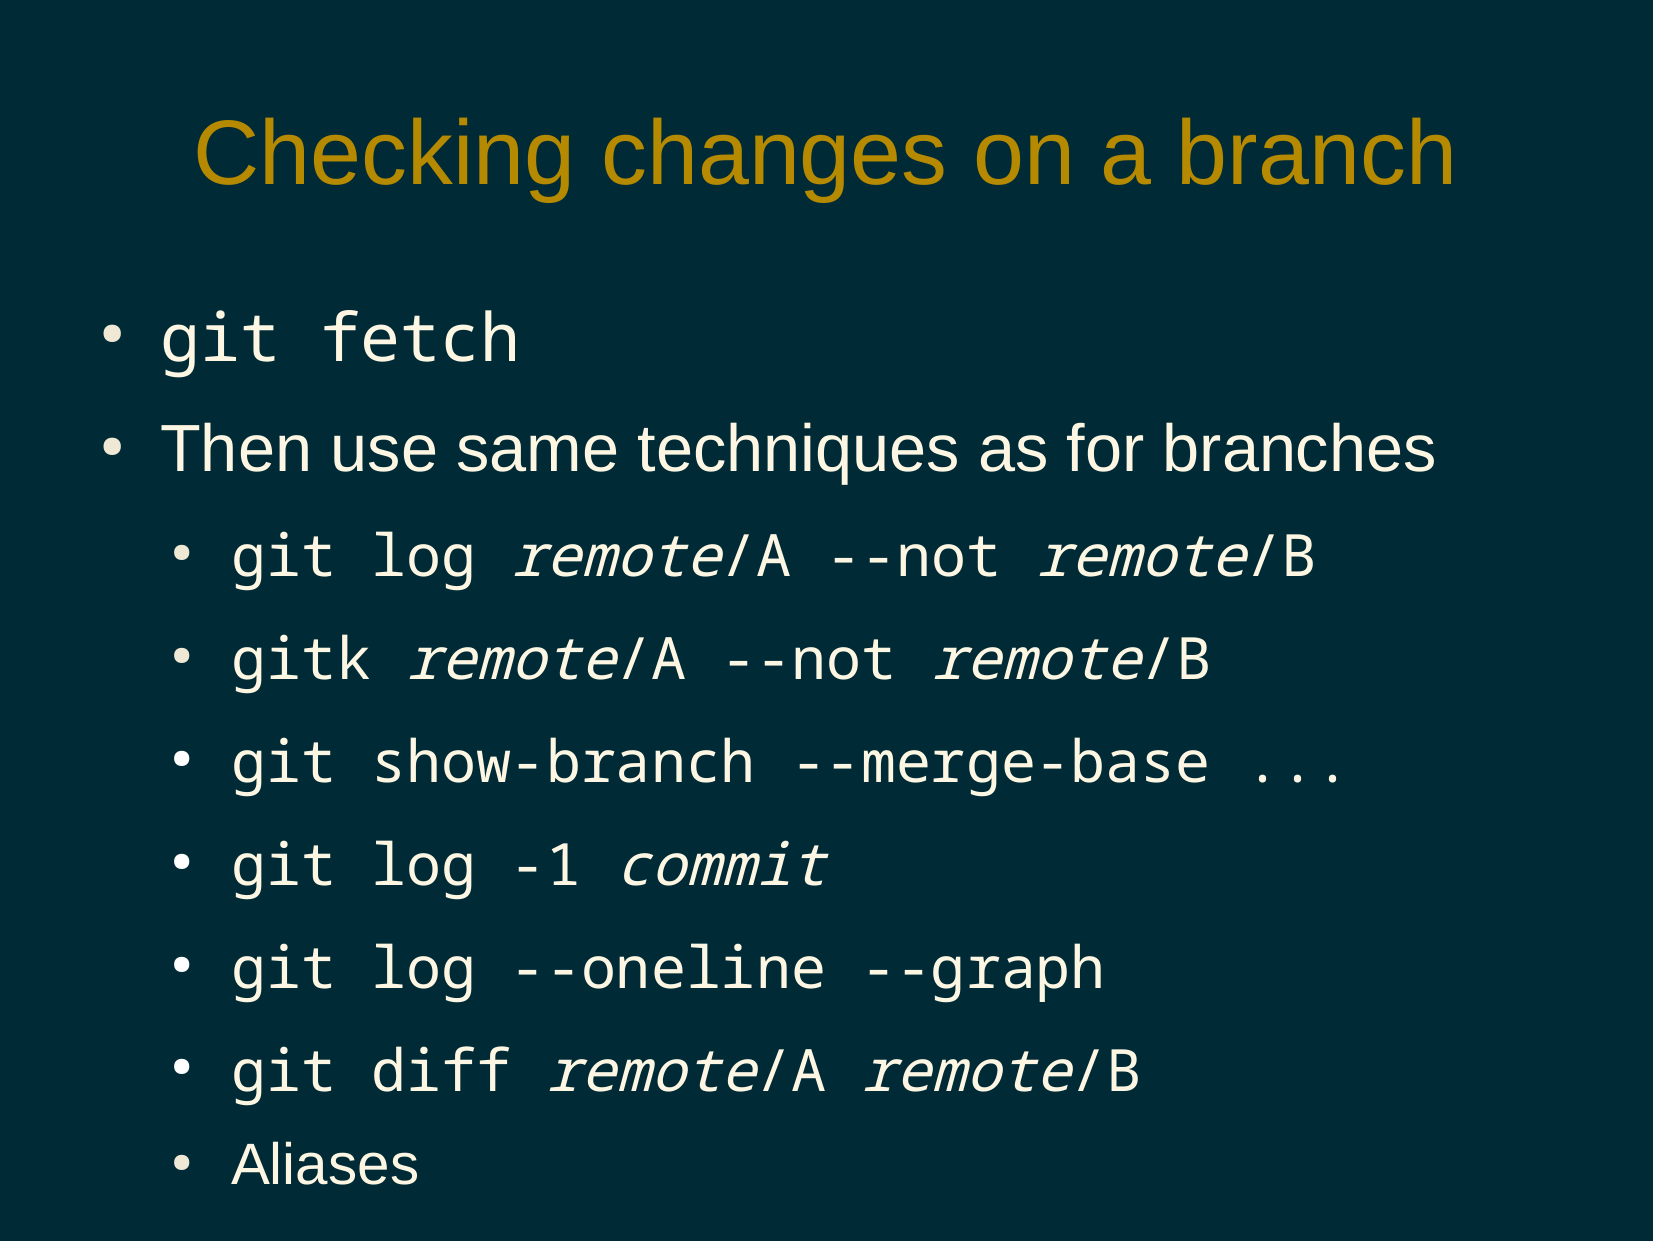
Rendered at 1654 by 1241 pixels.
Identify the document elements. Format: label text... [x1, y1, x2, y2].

list git fetch Then use same techniques as for branches git log remote/A --not remote/B gitk remote/A --not remote/B git show-branch --merge-base ... git log -1 commit git log --oneline --graph git diff remote/A remote/B Aliases [82, 290, 1571, 1155]
title Checking changes on a branch [82, 49, 1571, 257]
